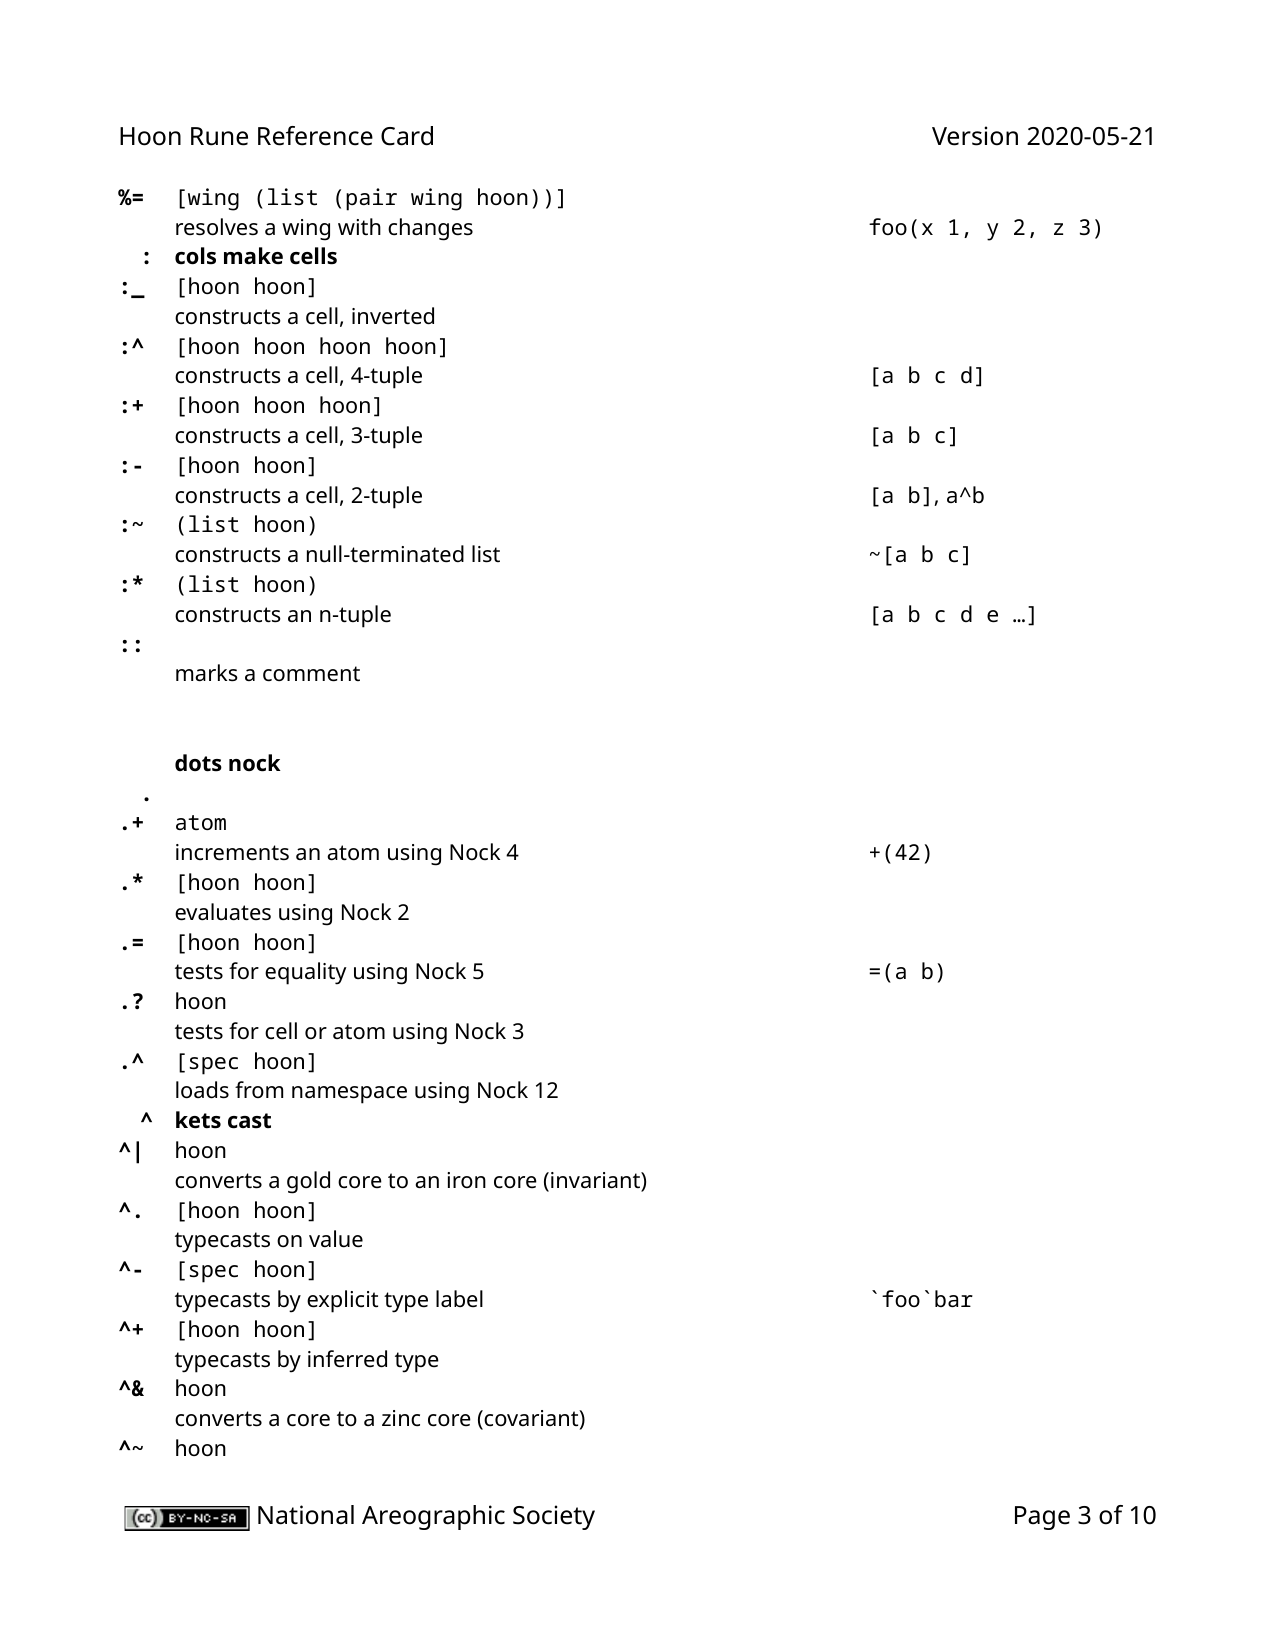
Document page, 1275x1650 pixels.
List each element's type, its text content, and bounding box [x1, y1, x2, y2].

table_cell constructs a cell, 4-tuple [174, 360, 868, 390]
table_cell converts a core to a zinc core (covariant) [174, 1403, 1157, 1433]
table_cell hoon [174, 1135, 1157, 1165]
table_cell : [118, 241, 174, 271]
table_cell .= [118, 926, 174, 956]
table_cell [118, 360, 174, 390]
table_cell [118, 1224, 174, 1254]
table_cell typecasts by explicit type label [174, 1284, 868, 1314]
table_cell [a b], a^b [868, 480, 1157, 509]
table_cell :~ [118, 509, 174, 539]
table_cell [118, 897, 174, 926]
table_cell [868, 450, 1157, 479]
table_cell typecasts on value [174, 1224, 1157, 1254]
table_cell kets cast [174, 1105, 1157, 1135]
table_cell cols make cells [174, 241, 1157, 271]
table_cell hoon [174, 1433, 1157, 1463]
table_cell [868, 569, 1157, 599]
table_cell tests for cell or atom using Nock 3 [174, 1016, 1157, 1046]
table_cell +(42) [868, 837, 1157, 867]
table_cell (list hoon) [174, 569, 868, 599]
table_cell [hoon hoon hoon hoon] [174, 331, 868, 360]
table_cell [118, 1075, 174, 1105]
table_cell [118, 301, 174, 331]
table_cell constructs an n-tuple [174, 599, 868, 628]
table_cell [868, 926, 1157, 956]
table_cell [868, 182, 1157, 211]
table_cell :: [118, 629, 174, 658]
table_cell [hoon hoon] [174, 867, 1157, 897]
table_cell :- [118, 450, 174, 479]
table_cell .? [118, 986, 174, 1016]
table_cell [118, 539, 174, 569]
table_cell :_ [118, 271, 174, 301]
table_cell [118, 211, 174, 241]
table_cell [118, 658, 174, 688]
table_cell ^. [118, 1195, 174, 1224]
table_cell constructs a cell, 3-tuple [174, 420, 868, 450]
table_cell [hoon hoon] [174, 1314, 1157, 1343]
table_cell [118, 837, 174, 867]
table_cell atom [174, 807, 868, 837]
table_cell [118, 1284, 174, 1314]
table_cell tests for equality using Nock 5 [174, 956, 868, 986]
table_cell [wing (list (pair wing hoon))] [174, 182, 868, 211]
table_cell [174, 629, 1157, 658]
table_cell hoon [174, 1373, 1157, 1403]
table_cell [118, 1403, 174, 1433]
table_cell marks a comment [174, 658, 1157, 688]
table_cell ~[a b c] [868, 539, 1157, 569]
table_cell [118, 480, 174, 509]
table_cell dots nock [174, 688, 1157, 807]
table_cell :* [118, 569, 174, 599]
table_cell ^ [118, 1105, 174, 1135]
table_cell .* [118, 867, 174, 897]
table_cell ^~ [118, 1433, 174, 1463]
table_cell converts a gold core to an iron core (invariant) [174, 1165, 1157, 1194]
table_cell :^ [118, 331, 174, 360]
table_cell .^ [118, 1046, 174, 1075]
table_cell %= [118, 182, 174, 211]
table_cell loads from namespace using Nock 12 [174, 1075, 1157, 1105]
table_cell [hoon hoon] [174, 271, 1157, 301]
table_cell increments an atom using Nock 4 [174, 837, 868, 867]
table_cell [hoon hoon] [174, 450, 868, 479]
table_cell .+ [118, 807, 174, 837]
table_cell [hoon hoon] [174, 926, 868, 956]
table_cell ^& [118, 1373, 174, 1403]
table_cell ^- [118, 1254, 174, 1284]
table_cell ^+ [118, 1314, 174, 1343]
table_cell evaluates using Nock 2 [174, 897, 1157, 926]
table_cell [118, 1016, 174, 1046]
table_cell ^| [118, 1135, 174, 1165]
table_cell [hoon hoon hoon] [174, 390, 868, 420]
table_cell [hoon hoon] [174, 1195, 1157, 1224]
table_cell (list hoon) [174, 509, 868, 539]
table_cell . [118, 688, 174, 807]
table_cell [118, 1165, 174, 1194]
table_cell [868, 390, 1157, 420]
table_cell constructs a null-terminated list [174, 539, 868, 569]
table_cell foo(x 1, y 2, z 3) [868, 211, 1157, 241]
table_cell [868, 331, 1157, 360]
table_cell [spec hoon] [174, 1046, 1157, 1075]
table_cell [868, 509, 1157, 539]
table_cell [868, 807, 1157, 837]
table_cell typecasts by inferred type [174, 1344, 1157, 1373]
table_cell [118, 599, 174, 628]
table_cell constructs a cell, 2-tuple [174, 480, 868, 509]
table_cell [a b c d] [868, 360, 1157, 390]
table_cell =(a b) [868, 956, 1157, 986]
picture [124, 1506, 250, 1531]
table_cell [868, 1254, 1157, 1284]
table_cell [spec hoon] [174, 1254, 868, 1284]
table_cell [118, 1344, 174, 1373]
table_cell `foo`bar [868, 1284, 1157, 1314]
table_cell [a b c d e …] [868, 599, 1157, 628]
table_cell resolves a wing with changes [174, 211, 868, 241]
table_cell [118, 956, 174, 986]
table_cell [118, 420, 174, 450]
table_cell :+ [118, 390, 174, 420]
table_cell hoon [174, 986, 1157, 1016]
table_cell constructs a cell, inverted [174, 301, 1157, 331]
table_cell [a b c] [868, 420, 1157, 450]
